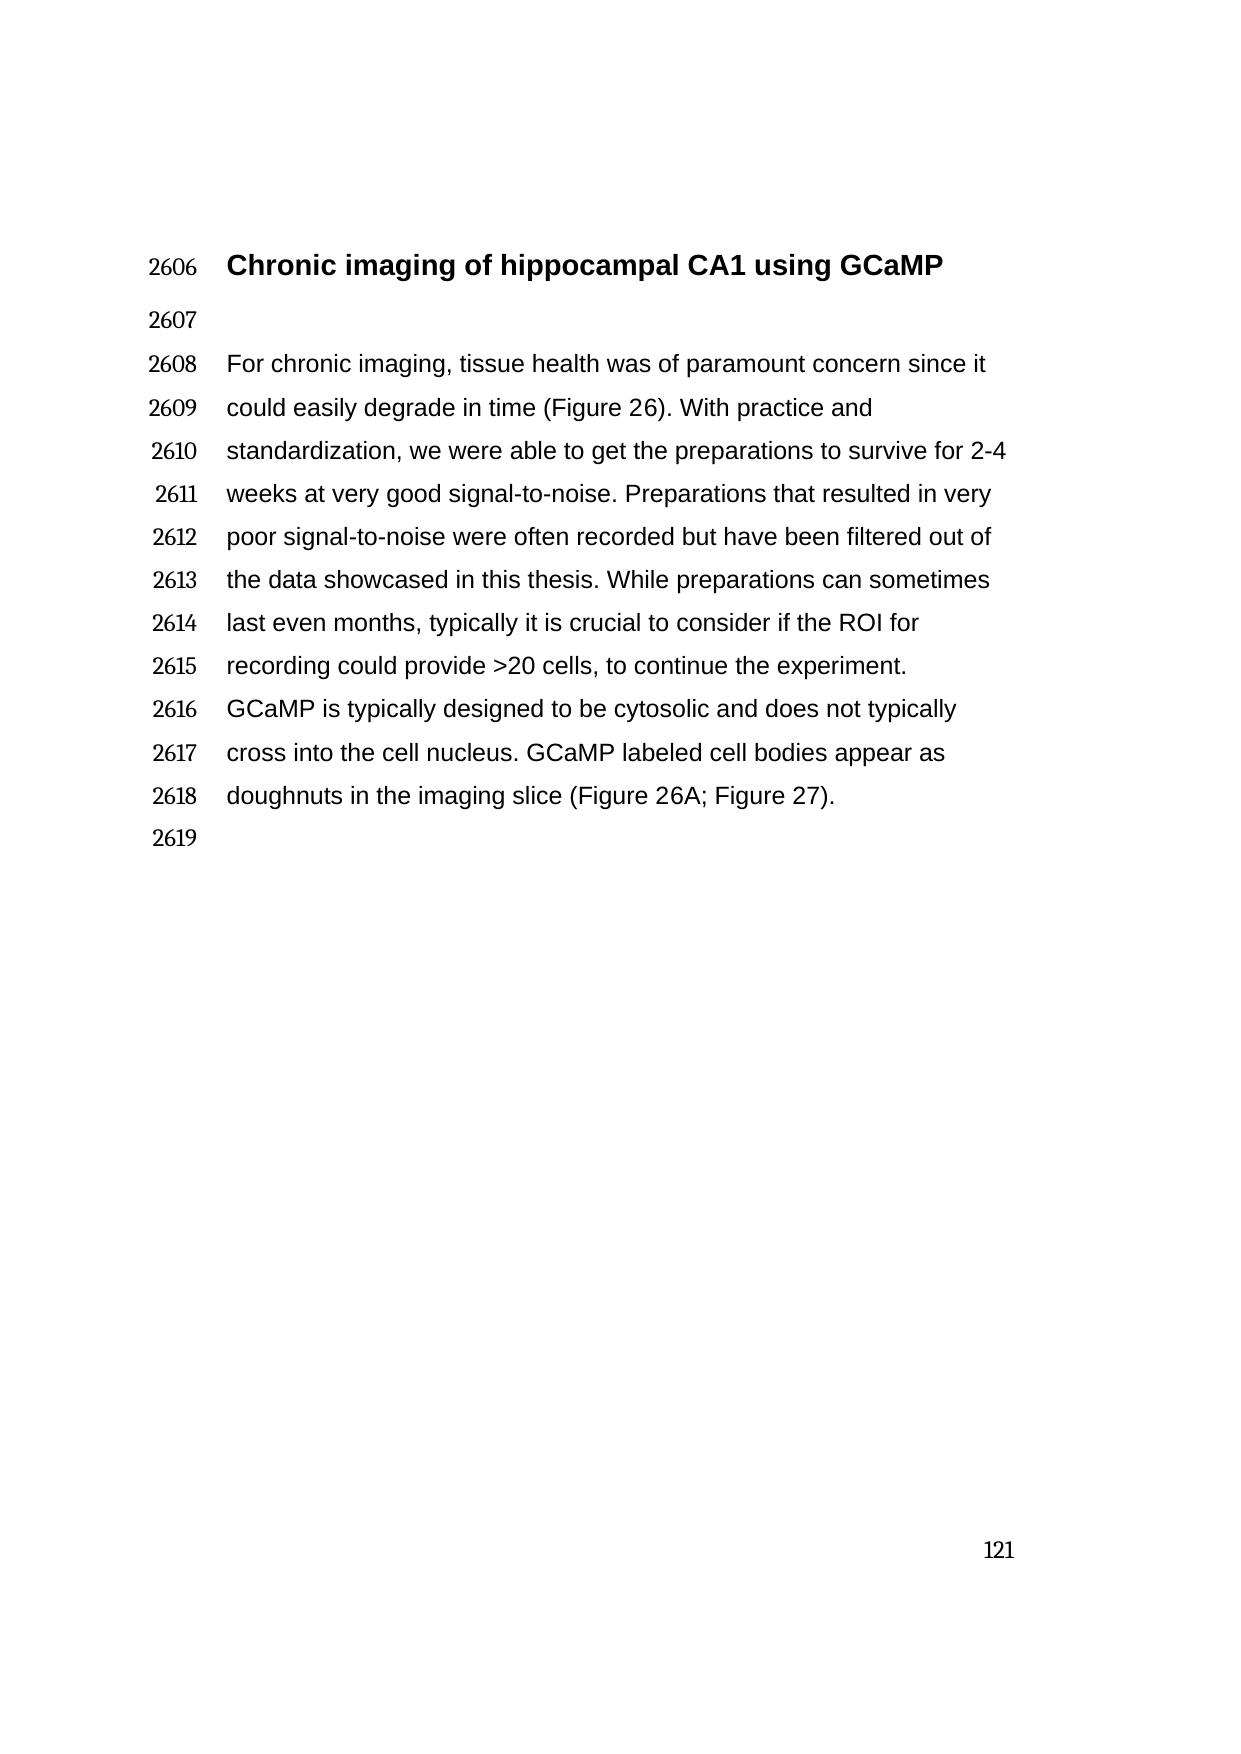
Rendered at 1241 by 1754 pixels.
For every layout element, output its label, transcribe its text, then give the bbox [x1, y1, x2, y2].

text GCaMP is typically designed to be cytosolic and does not typically cross into the cell nucleus. GCaMP labeled cell bodies appear as doughnuts in the imaging slice (Figure 26A; Figure 27). [226, 694, 1014, 809]
text For chronic imaging, tissue health was of paramount concern since it could easily degrade in time (Figure 26). With practice and standardization, we were able to get the preparations to survive for 2-4 weeks at very good signal-to-noise. Preparations that resulted in very poor signal-to-noise were often recorded but have been filtered out of the data showcased in this thesis. While preparations can sometimes last even months, typically it is crucial to consider if the ROI for recording could provide >20 cells, to continue the experiment. [226, 349, 1014, 680]
subtitle Chronic imaging of hippocampal CA1 using GCaMP [226, 248, 1014, 281]
